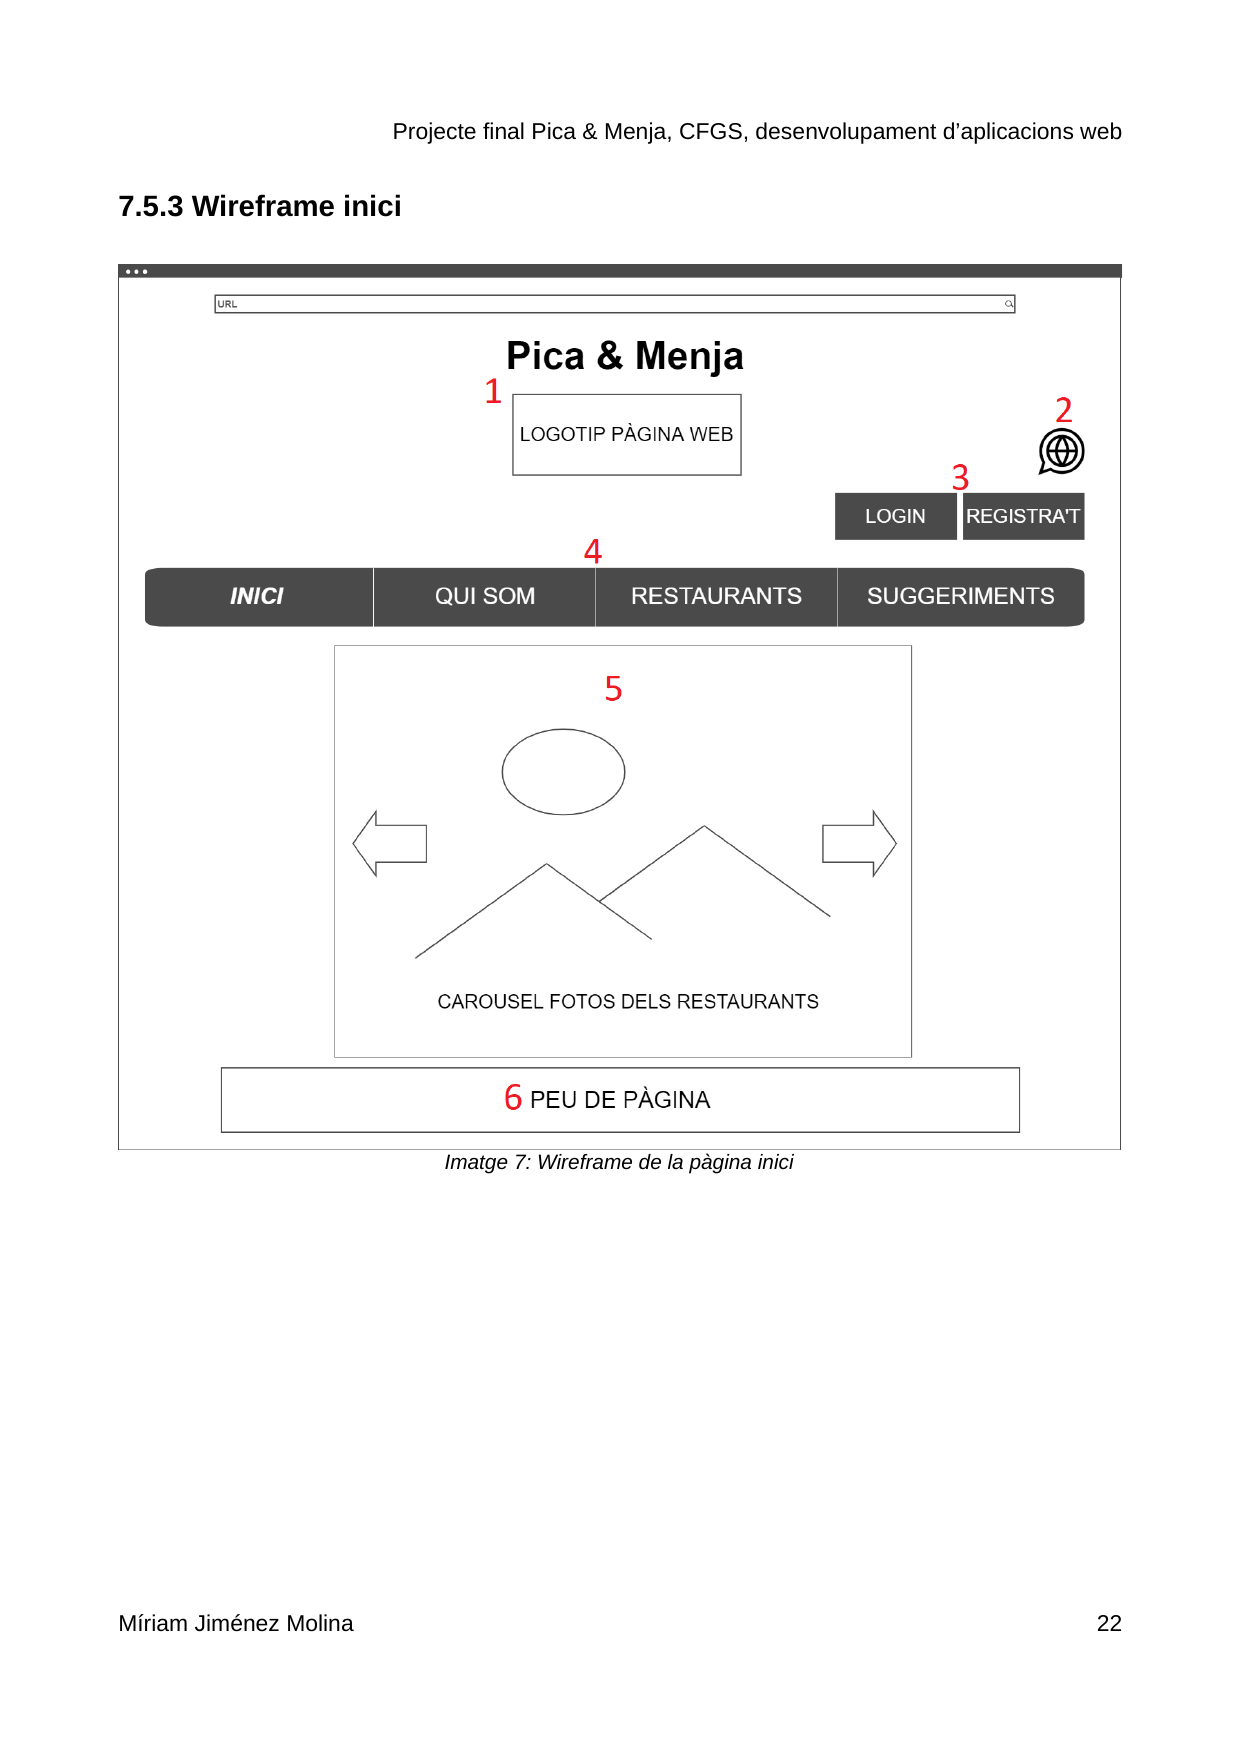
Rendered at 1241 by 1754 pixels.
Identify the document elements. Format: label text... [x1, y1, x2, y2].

text Imatge 7: Wireframe de la pàgina inici [118, 1150, 1122, 1173]
subtitle 7.5.3 Wireframe inici [118, 188, 1122, 222]
picture [118, 264, 1123, 1150]
